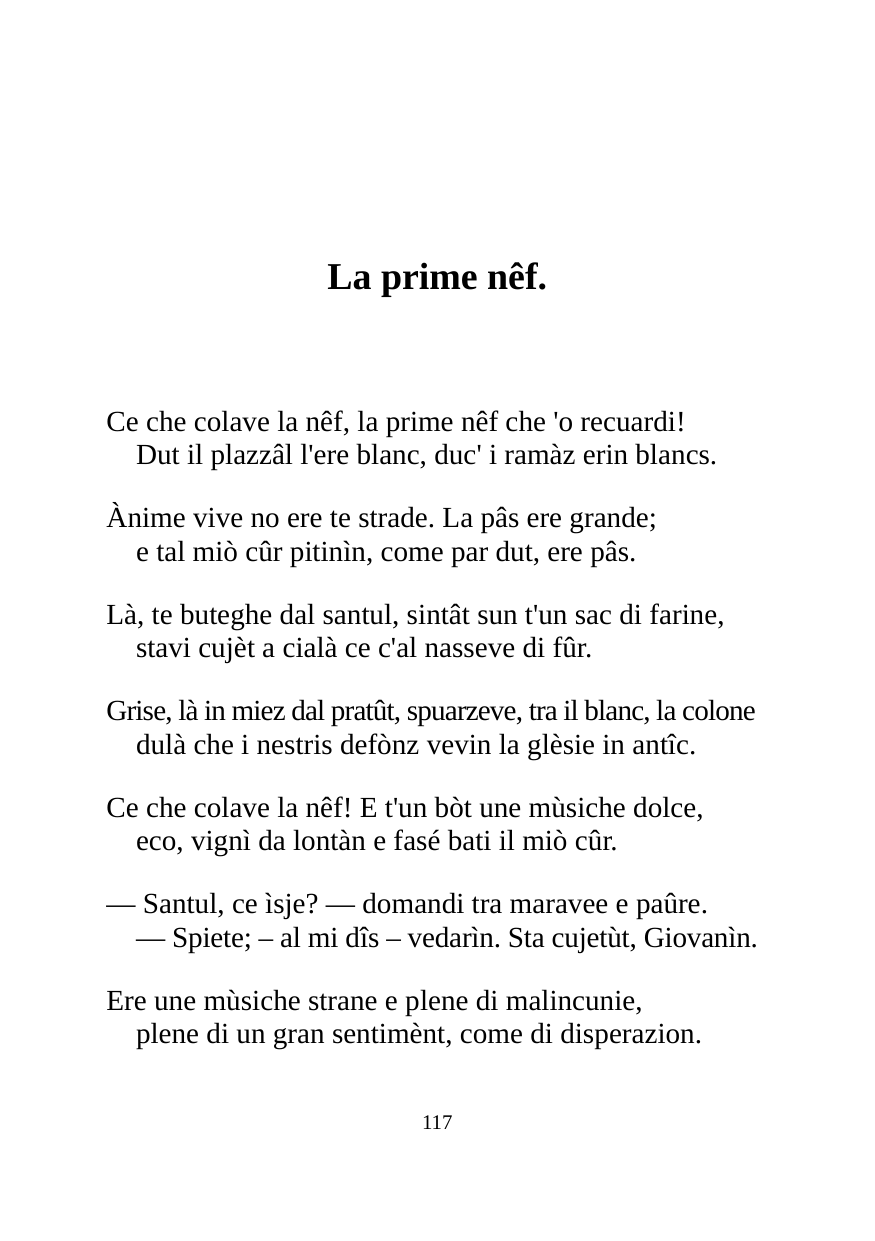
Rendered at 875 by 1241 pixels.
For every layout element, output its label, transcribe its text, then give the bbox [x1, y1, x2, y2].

text Grise, là in miez dal pratût, spuarzeve, tra il blanc, la colone dulà che i nestris defònz vevin la glèsie in antîc. [106, 693, 768, 761]
text Ce che colave la nêf! E t'un bòt une mùsiche dolce, eco, vignì da lontàn e fasé bati il miò cûr. [106, 790, 768, 857]
text — Santul, ce ìsje? — domandi tra maravee e paûre. — Spiete; – al mi dîs – vedarìn. Sta cujetùt, Giovanìn. [106, 887, 768, 954]
text Ce che colave la nêf, la prime nêf che 'o recuardi! Dut il plazzâl l'ere blanc, duc' i ramàz erin blancs. [106, 404, 768, 471]
text Ànime vive no ere te strade. La pâs ere grande; e tal miò cûr pitinìn, come par dut, ere pâs. [106, 500, 768, 567]
subtitle La prime nêf. [106, 254, 768, 297]
text Là, te buteghe dal santul, sintât sun t'un sac di farine, stavi cujèt a cialà ce c'al nasseve di fûr. [106, 597, 768, 664]
text Ere une mùsiche strane e plene di malincunie, plene di un gran sentimènt, come di disperazion. [106, 983, 768, 1050]
